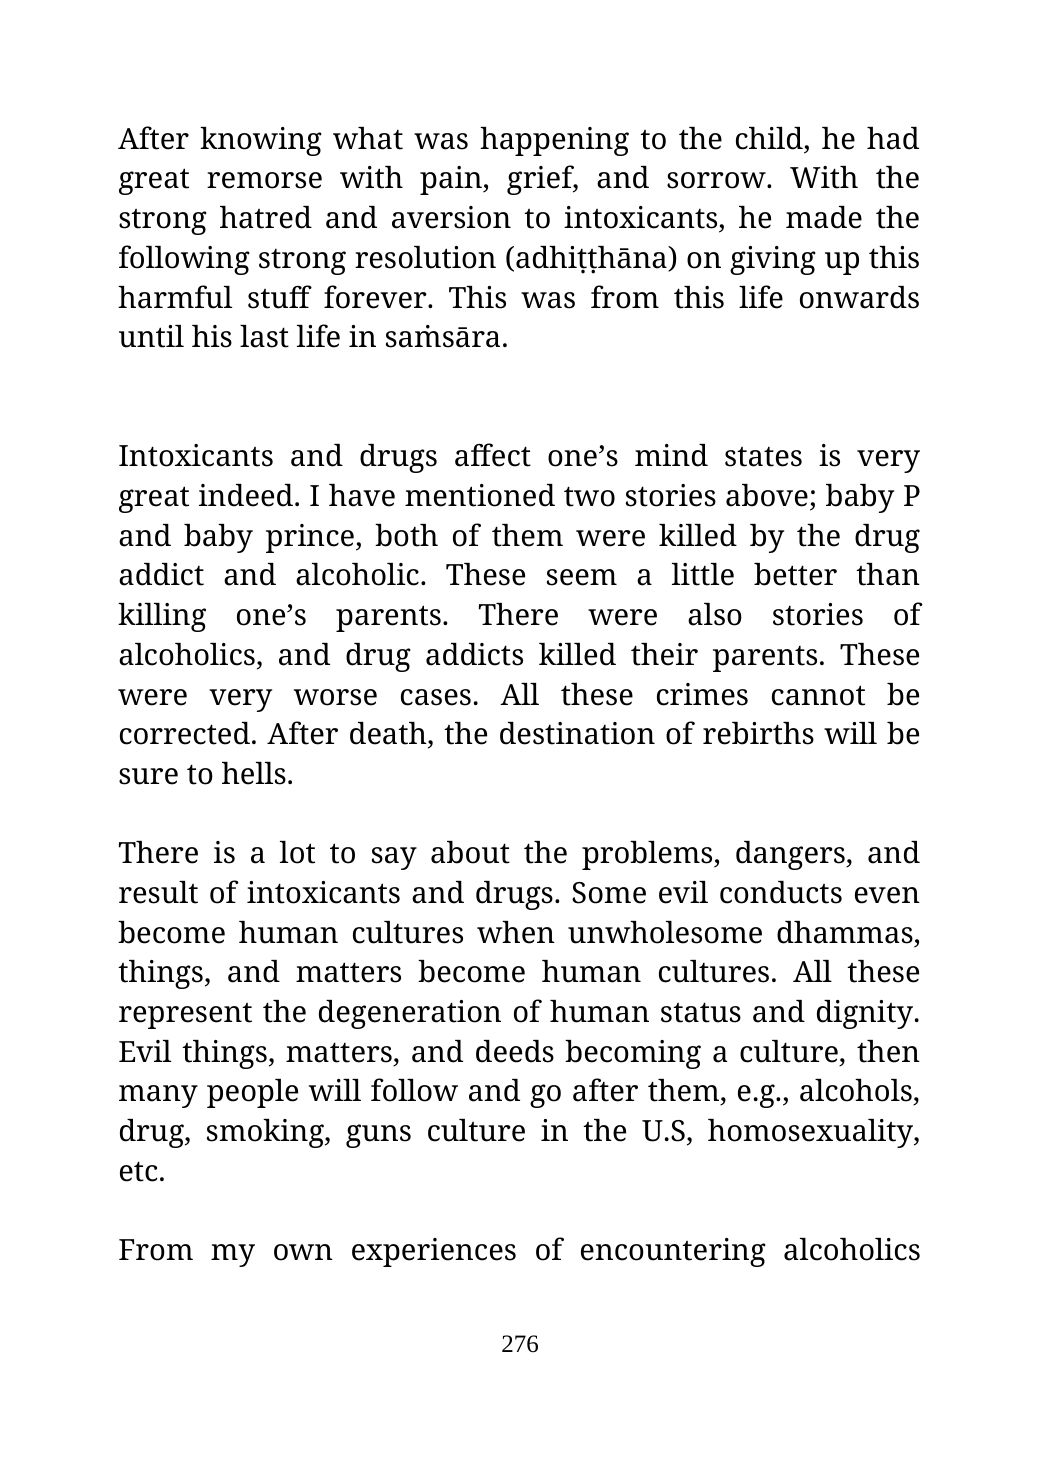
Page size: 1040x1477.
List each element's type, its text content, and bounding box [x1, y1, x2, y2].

text After knowing what was happening to the child, he had great remorse with pain, grief, and sorrow. With the strong hatred and aversion to intoxicants, he made the following strong resolution (adhiṭṭhāna) on giving up this harmful stuff forever. This was from this life onwards until his last life in saṁsāra. Intoxicants and drugs affect one’s mind states is very great indeed. I have mentioned two stories above; baby P and baby prince, both of them were killed by the drug addict and alcoholic. These seem a little better than killing one’s parents. There were also stories of alcoholics, and drug addicts killed their parents. These were very worse cases. All these crimes cannot be corrected. After death, the destination of rebirths will be sure to hells. There is a lot to say about the problems, dangers, and result of intoxicants and drugs. Some evil conducts even become human cultures when unwholesome dhammas, things, and matters become human cultures. All these represent the degeneration of human status and dignity. Evil things, matters, and deeds becoming a culture, then many people will follow and go after them, e.g., alcohols, drug, smoking, guns culture in the U.S, homosexuality, etc. From my own experiences of encountering alcoholics [118, 118, 922, 1269]
